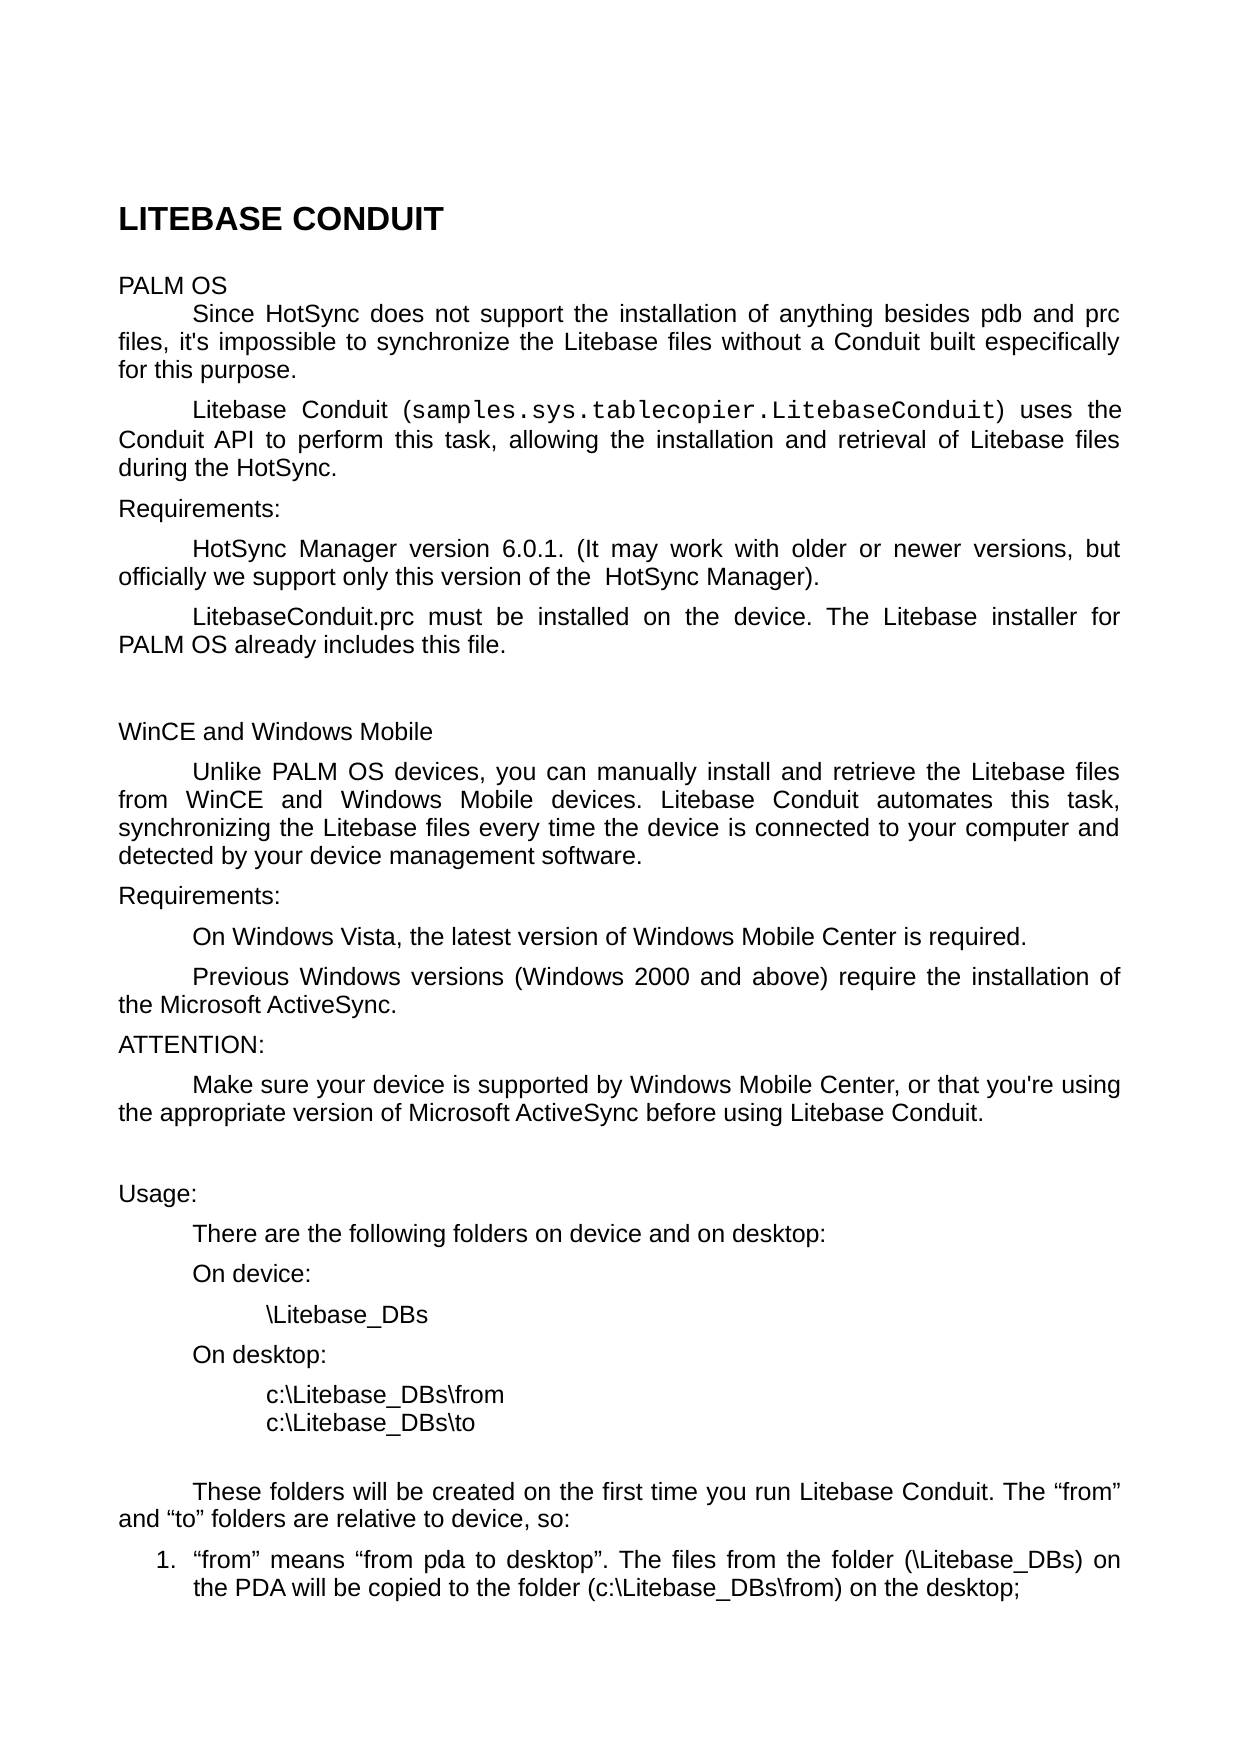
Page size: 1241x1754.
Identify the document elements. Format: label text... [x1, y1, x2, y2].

text Usage: [118, 1180, 1122, 1208]
text ATTENTION: [118, 1031, 1122, 1059]
text Litebase Conduit (samples.sys.tablecopier.LitebaseConduit) uses the Conduit API to perform this task, allowing the installation and retrieval of Litebase files during the HotSync. [118, 396, 1122, 482]
text On Windows Vista, the latest version of Windows Mobile Center is required. [118, 922, 1122, 950]
text HotSync Manager version 6.0.1. (It may work with older or newer versions, but officially we support only this version of the HotSync Manager). [118, 535, 1122, 591]
text LitebaseConduit.prc must be installed on the device. The Litebase installer for PALM OS already includes this file. [118, 603, 1122, 659]
text On device: [118, 1260, 1122, 1288]
subtitle LITEBASE CONDUIT [118, 201, 1122, 238]
text Previous Windows versions (Windows 2000 and above) require the installation of the Microsoft ActiveSync. [118, 963, 1122, 1018]
text Since HotSync does not support the installation of anything besides pdb and prc files, it's impossible to synchronize the Litebase files without a Conduit built especifically for this purpose. [118, 300, 1122, 384]
text There are the following folders on device and on desktop: [118, 1220, 1122, 1248]
text PALM OS [118, 272, 1122, 300]
text Unlike PALM OS devices, you can manually install and retrieve the Litebase files from WinCE and Windows Mobile devices. Litebase Conduit automates this task, synchronizing the Litebase files every time the device is connected to your computer and detected by your device management software. [118, 758, 1122, 869]
text Requirements: [118, 882, 1122, 910]
text c:\Litebase_DBs\from c:\Litebase_DBs\to [118, 1381, 1122, 1465]
text Requirements: [118, 494, 1122, 522]
text \Litebase_DBs [118, 1301, 1122, 1328]
text These folders will be created on the first time you run Litebase Conduit. The “from” and “to” folders are relative to device, so: [118, 1477, 1122, 1533]
text WinCE and Windows Mobile [118, 718, 1122, 746]
text On desktop: [118, 1341, 1122, 1369]
list “from” means “from pda to desktop”. The files from the folder (\Litebase_DBs) on the PDA will be copied to the folder (c:\Litebase_DBs\from) on the desktop; [156, 1546, 1122, 1601]
text Make sure your device is supported by Windows Mobile Center, or that you're using the appropriate version of Microsoft ActiveSync before using Litebase Conduit. [118, 1071, 1122, 1127]
